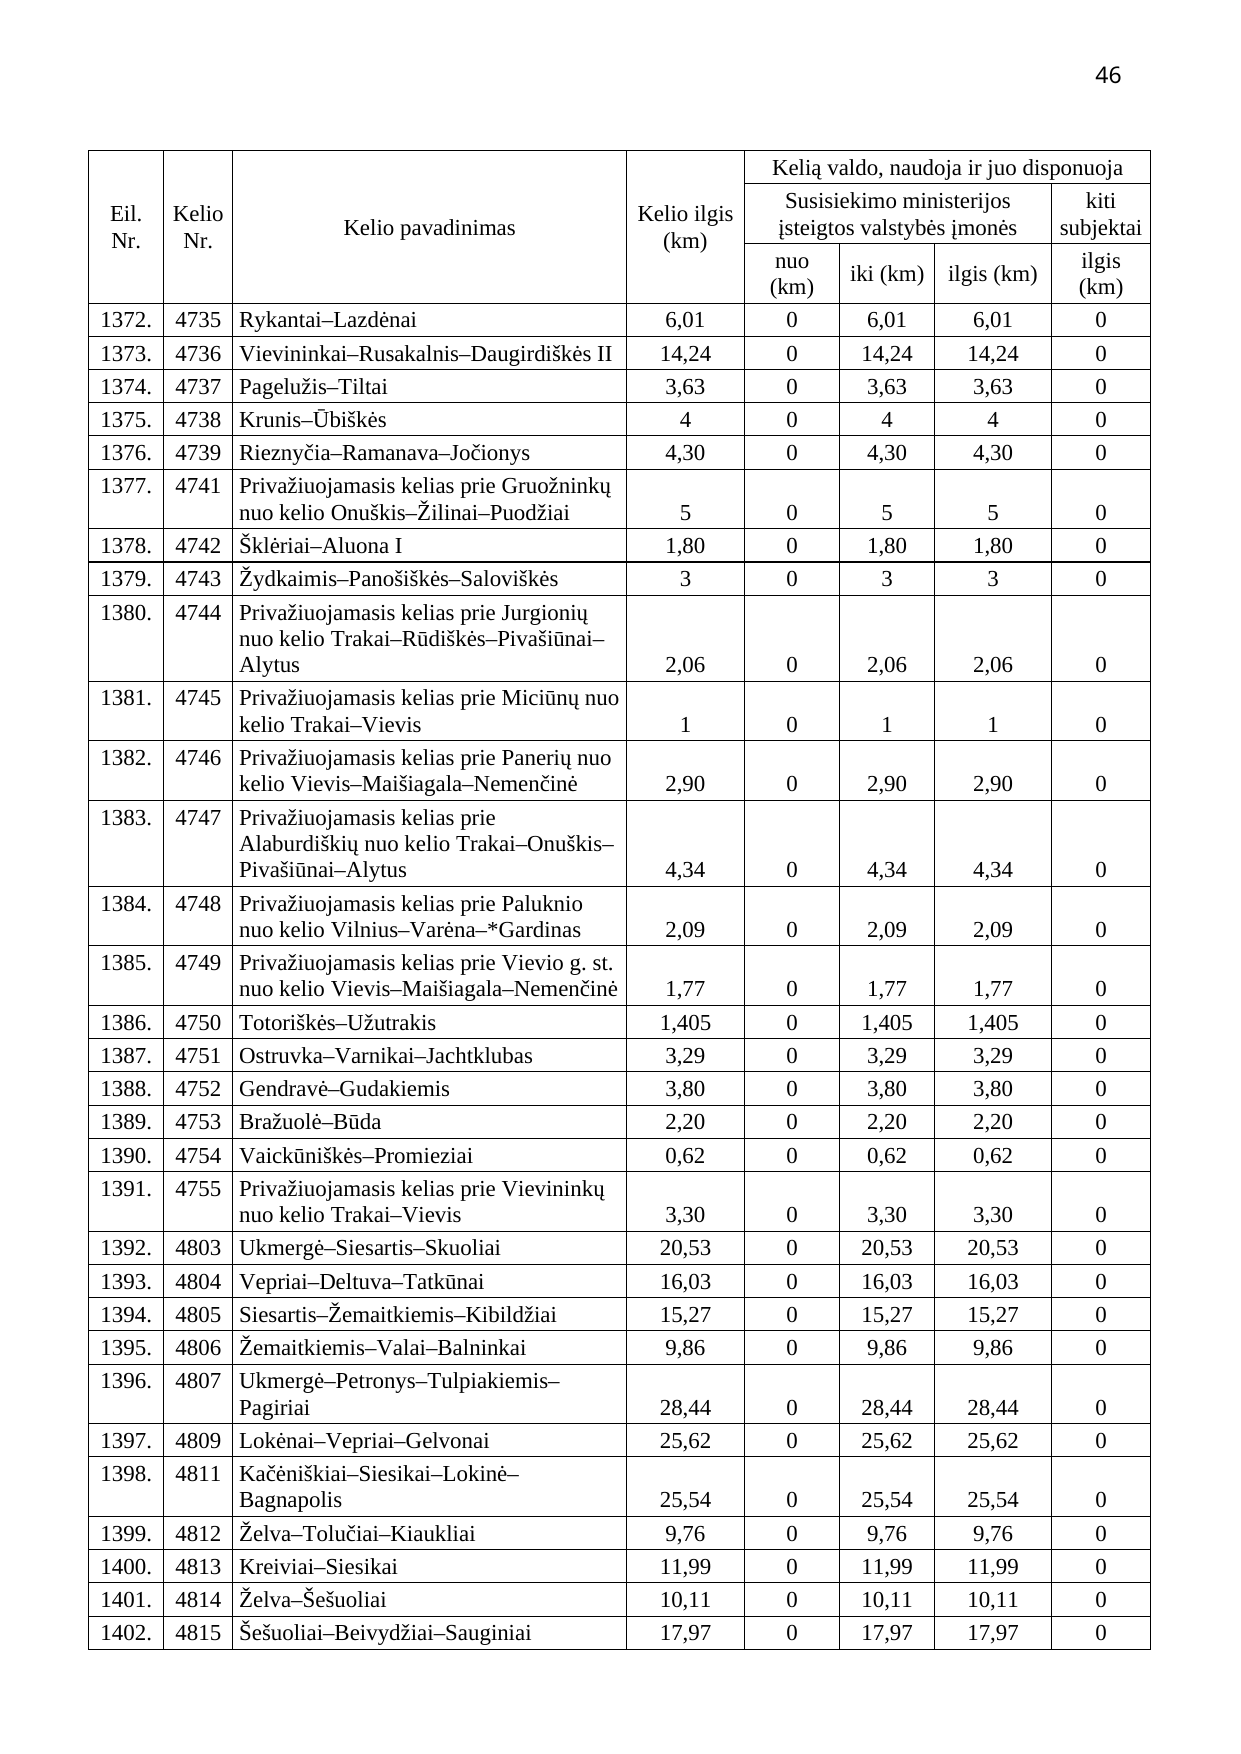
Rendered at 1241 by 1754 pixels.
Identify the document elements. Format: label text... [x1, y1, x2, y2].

table_cell Privažiuojamasis kelias prie Gruožninkų nuo kelio Onuškis–Žilinai–Puodžiai [233, 470, 626, 528]
table_cell 17,97 [840, 1617, 934, 1649]
table_cell 0 [745, 529, 839, 561]
table_cell Privažiuojamasis kelias prie Miciūnų nuo kelio Trakai–Vievis [233, 682, 626, 740]
table_cell 1,80 [627, 529, 744, 561]
table_cell 0 [745, 1550, 839, 1582]
table_cell 6,01 [627, 304, 744, 336]
table_cell 0 [745, 1172, 839, 1231]
table_cell 4 [935, 403, 1051, 435]
table_cell 0 [745, 1298, 839, 1330]
table_cell 0 [745, 1106, 839, 1138]
table_cell 4749 [164, 946, 232, 1005]
table_cell 10,11 [935, 1583, 1051, 1616]
table_cell 1384. [89, 887, 163, 945]
table_cell 9,86 [935, 1331, 1051, 1363]
table_cell 0 [745, 1072, 839, 1104]
table_cell 10,11 [627, 1583, 744, 1616]
table_cell 25,62 [627, 1424, 744, 1456]
table_cell 3,63 [935, 370, 1051, 402]
table_cell Kreiviai–Siesikai [233, 1550, 626, 1582]
table_cell 0 [745, 1424, 839, 1456]
table_cell Privažiuojamasis kelias prie Alaburdiškių nuo kelio Trakai–Onuškis–Pivašiūnai–Alytus [233, 801, 626, 886]
table_cell 3 [935, 563, 1051, 594]
table_cell 10,11 [840, 1583, 934, 1616]
table_cell 1399. [89, 1517, 163, 1549]
table_cell 0 [1052, 1265, 1150, 1297]
table_cell 0 [745, 1457, 839, 1516]
table_cell 0,62 [840, 1139, 934, 1171]
table_cell 1,77 [627, 946, 744, 1005]
table_cell 1 [935, 682, 1051, 740]
table_cell iki (km) [840, 244, 934, 302]
table_cell 1382. [89, 741, 163, 800]
table_cell Ukmergė–Siesartis–Skuoliai [233, 1232, 626, 1264]
table_cell 0 [1052, 1365, 1150, 1423]
table_cell 9,76 [627, 1517, 744, 1549]
table_cell 3 [840, 563, 934, 594]
table_cell 2,90 [935, 741, 1051, 800]
table_cell 1398. [89, 1457, 163, 1516]
table_cell 0 [1052, 1072, 1150, 1104]
table_cell 1383. [89, 801, 163, 886]
table_cell 4735 [164, 304, 232, 336]
table_cell Pagelužis–Tiltai [233, 370, 626, 402]
table_cell Totoriškės–Užutrakis [233, 1006, 626, 1038]
table_cell 5 [840, 470, 934, 528]
table_cell 0 [1052, 370, 1150, 402]
table_cell 4803 [164, 1232, 232, 1264]
table_cell 1374. [89, 370, 163, 402]
table_cell 4751 [164, 1039, 232, 1071]
table_cell 9,76 [935, 1517, 1051, 1549]
table_cell 28,44 [627, 1365, 744, 1423]
table_cell 4753 [164, 1106, 232, 1138]
table_cell 1375. [89, 403, 163, 435]
table_cell Ostruvka–Varnikai–Jachtklubas [233, 1039, 626, 1071]
table_cell 0 [745, 1331, 839, 1363]
table_cell 1389. [89, 1106, 163, 1138]
table_cell Privažiuojamasis kelias prie Jurgionių nuo kelio Trakai–Rūdiškės–Pivašiūnai–Alytus [233, 596, 626, 681]
table_cell 4813 [164, 1550, 232, 1582]
table_cell 2,20 [627, 1106, 744, 1138]
table_cell Želva–Tolučiai–Kiaukliai [233, 1517, 626, 1549]
table_cell 1,80 [935, 529, 1051, 561]
table_cell 4814 [164, 1583, 232, 1616]
table_cell 1392. [89, 1232, 163, 1264]
table_cell 4739 [164, 436, 232, 468]
table_cell 0 [745, 596, 839, 681]
table_cell 0 [1052, 1617, 1150, 1649]
table_cell 0 [1052, 1139, 1150, 1171]
table_cell 4747 [164, 801, 232, 886]
table_header Kelio Nr. [164, 151, 232, 302]
table_cell Privažiuojamasis kelias prie Vievininkų nuo kelio Trakai–Vievis [233, 1172, 626, 1231]
table_cell 4,34 [840, 801, 934, 886]
table_cell Želva–Šešuoliai [233, 1583, 626, 1616]
table_cell 1,80 [840, 529, 934, 561]
table_cell 0 [1052, 403, 1150, 435]
table_cell 0 [1052, 1331, 1150, 1363]
table_cell 16,03 [935, 1265, 1051, 1297]
table_cell 4811 [164, 1457, 232, 1516]
table_cell 1,77 [840, 946, 934, 1005]
table_cell 0 [745, 1517, 839, 1549]
table_cell 0 [1052, 1298, 1150, 1330]
table_cell 4741 [164, 470, 232, 528]
table_cell 11,99 [627, 1550, 744, 1582]
table_header Eil. Nr. [89, 151, 163, 302]
table_cell 4807 [164, 1365, 232, 1423]
table_cell 0 [745, 887, 839, 945]
table_cell 4812 [164, 1517, 232, 1549]
table_cell 3 [627, 563, 744, 594]
table_cell Rieznyčia–Ramanava–Jočionys [233, 436, 626, 468]
table_cell 3,80 [840, 1072, 934, 1104]
table_cell 2,20 [840, 1106, 934, 1138]
table_cell Vievininkai–Rusakalnis–Daugirdiškės II [233, 337, 626, 369]
table_cell 4744 [164, 596, 232, 681]
table_cell Privažiuojamasis kelias prie Vievio g. st. nuo kelio Vievis–Maišiagala–Nemenčinė [233, 946, 626, 1005]
table_cell 2,90 [840, 741, 934, 800]
table_cell 5 [935, 470, 1051, 528]
table_cell 4,34 [627, 801, 744, 886]
table_cell Bražuolė–Būda [233, 1106, 626, 1138]
table_cell 1,77 [935, 946, 1051, 1005]
table_cell Lokėnai–Vepriai–Gelvonai [233, 1424, 626, 1456]
table_cell 3,80 [935, 1072, 1051, 1104]
table_cell Privažiuojamasis kelias prie Paluknio nuo kelio Vilnius–Varėna–*Gardinas [233, 887, 626, 945]
table_cell 4815 [164, 1617, 232, 1649]
table_cell 4806 [164, 1331, 232, 1363]
table_cell 0 [1052, 1039, 1150, 1071]
table_cell 1 [840, 682, 934, 740]
table_cell 1396. [89, 1365, 163, 1423]
table_cell 0 [745, 403, 839, 435]
table_cell 17,97 [627, 1617, 744, 1649]
table_cell 20,53 [627, 1232, 744, 1264]
table_cell 3,80 [627, 1072, 744, 1104]
table_cell 0 [1052, 563, 1150, 594]
table_cell 11,99 [840, 1550, 934, 1582]
table_cell 0 [745, 370, 839, 402]
table_cell 28,44 [935, 1365, 1051, 1423]
table_cell 4752 [164, 1072, 232, 1104]
table_cell Šešuoliai–Beivydžiai–Sauginiai [233, 1617, 626, 1649]
table_cell 0 [1052, 682, 1150, 740]
table_cell 6,01 [935, 304, 1051, 336]
table_cell 0 [1052, 1457, 1150, 1516]
table_cell 0 [1052, 529, 1150, 561]
table_cell 1373. [89, 337, 163, 369]
table_cell 4805 [164, 1298, 232, 1330]
table_cell 3,30 [840, 1172, 934, 1231]
table_cell 0 [745, 1617, 839, 1649]
table_cell 25,62 [840, 1424, 934, 1456]
table_cell 2,90 [627, 741, 744, 800]
table_cell 0 [1052, 337, 1150, 369]
table_cell 1386. [89, 1006, 163, 1038]
table_header Kelio pavadinimas [233, 151, 626, 302]
table_cell 9,86 [627, 1331, 744, 1363]
table_header Kelio ilgis (km) [627, 151, 744, 302]
table_cell Šklėriai–Aluona I [233, 529, 626, 561]
table_cell 1390. [89, 1139, 163, 1171]
table_cell 0 [745, 741, 839, 800]
table_cell 1387. [89, 1039, 163, 1071]
table_cell ilgis (km) [1052, 244, 1150, 302]
table_cell 1 [627, 682, 744, 740]
table_cell Vaickūniškės–Promieziai [233, 1139, 626, 1171]
table_cell 0 [745, 1139, 839, 1171]
table_cell 1,405 [627, 1006, 744, 1038]
table_cell 0 [1052, 1006, 1150, 1038]
table_cell 4,30 [627, 436, 744, 468]
table_cell 6,01 [840, 304, 934, 336]
table_cell 14,24 [935, 337, 1051, 369]
table_cell 1394. [89, 1298, 163, 1330]
table_cell 15,27 [935, 1298, 1051, 1330]
table_cell 1372. [89, 304, 163, 336]
table_cell Žydkaimis–Panošiškės–Saloviškės [233, 563, 626, 594]
table_cell 0,62 [627, 1139, 744, 1171]
table_cell 1381. [89, 682, 163, 740]
table_cell Žemaitkiemis–Valai–Balninkai [233, 1331, 626, 1363]
table_cell 4750 [164, 1006, 232, 1038]
table_cell 2,09 [935, 887, 1051, 945]
table_cell 3,30 [935, 1172, 1051, 1231]
table_cell 15,27 [627, 1298, 744, 1330]
table_cell 0 [1052, 470, 1150, 528]
table_cell 14,24 [840, 337, 934, 369]
table_cell Ukmergė–Petronys–Tulpiakiemis–Pagiriai [233, 1365, 626, 1423]
table_cell 1393. [89, 1265, 163, 1297]
table_cell 0 [745, 470, 839, 528]
table_cell 4,30 [935, 436, 1051, 468]
table_cell 1395. [89, 1331, 163, 1363]
table_cell 3,29 [935, 1039, 1051, 1071]
table_cell 0 [1052, 304, 1150, 336]
table_cell 4809 [164, 1424, 232, 1456]
table_cell 1,405 [935, 1006, 1051, 1038]
table_cell 2,06 [935, 596, 1051, 681]
table_cell 1385. [89, 946, 163, 1005]
table_cell 0 [745, 1365, 839, 1423]
table_cell 1391. [89, 1172, 163, 1231]
table_cell 0 [1052, 596, 1150, 681]
table_cell 0 [1052, 1424, 1150, 1456]
table_cell 20,53 [840, 1232, 934, 1264]
table_cell 17,97 [935, 1617, 1051, 1649]
table_cell Krunis–Ūbiškės [233, 403, 626, 435]
table_cell Kačėniškiai–Siesikai–Lokinė–Bagnapolis [233, 1457, 626, 1516]
table_cell 0 [1052, 946, 1150, 1005]
table_cell 2,09 [840, 887, 934, 945]
table_cell 4804 [164, 1265, 232, 1297]
table_cell 1,405 [840, 1006, 934, 1038]
table_cell 15,27 [840, 1298, 934, 1330]
table_cell Rykantai–Lazdėnai [233, 304, 626, 336]
table_cell 0 [1052, 1550, 1150, 1582]
table_cell Vepriai–Deltuva–Tatkūnai [233, 1265, 626, 1297]
table_cell 0 [745, 304, 839, 336]
table_cell 4755 [164, 1172, 232, 1231]
table_cell 16,03 [627, 1265, 744, 1297]
table_cell 1376. [89, 436, 163, 468]
table_cell 3,63 [627, 370, 744, 402]
table_cell 0 [745, 1583, 839, 1616]
table_cell 4748 [164, 887, 232, 945]
table_cell 4745 [164, 682, 232, 740]
table_cell 0 [745, 1265, 839, 1297]
table_cell 0 [745, 563, 839, 594]
table_cell 4 [840, 403, 934, 435]
table_cell 1380. [89, 596, 163, 681]
table_cell Susisiekimo ministerijos įsteigtos valstybės įmonės [745, 184, 1051, 243]
table_cell 0 [1052, 1172, 1150, 1231]
table_cell 25,62 [935, 1424, 1051, 1456]
table_header Kelią valdo, naudoja ir juo disponuoja [745, 151, 1150, 183]
table_cell 4,34 [935, 801, 1051, 886]
table_cell 5 [627, 470, 744, 528]
table_cell 0 [1052, 887, 1150, 945]
table_cell 1379. [89, 563, 163, 594]
table_cell 9,86 [840, 1331, 934, 1363]
table_cell 0 [745, 1232, 839, 1264]
table_cell 4736 [164, 337, 232, 369]
table_cell 2,09 [627, 887, 744, 945]
table_cell 1402. [89, 1617, 163, 1649]
table_cell 1400. [89, 1550, 163, 1582]
table_cell 4,30 [840, 436, 934, 468]
table_cell 0 [745, 801, 839, 886]
table_cell 4742 [164, 529, 232, 561]
table_cell 1401. [89, 1583, 163, 1616]
table_cell Siesartis–Žemaitkiemis–Kibildžiai [233, 1298, 626, 1330]
table_cell 4737 [164, 370, 232, 402]
table_cell 1397. [89, 1424, 163, 1456]
table_cell 0,62 [935, 1139, 1051, 1171]
table_cell 3,30 [627, 1172, 744, 1231]
table_cell 3,29 [627, 1039, 744, 1071]
table_cell 0 [1052, 1583, 1150, 1616]
table_cell 0 [1052, 801, 1150, 886]
table_cell 0 [1052, 741, 1150, 800]
table_cell 1378. [89, 529, 163, 561]
table_cell kiti subjektai [1052, 184, 1150, 243]
table_cell 11,99 [935, 1550, 1051, 1582]
table_cell 3,29 [840, 1039, 934, 1071]
table_cell 1388. [89, 1072, 163, 1104]
table_cell 2,20 [935, 1106, 1051, 1138]
table_cell 0 [1052, 436, 1150, 468]
table_cell 4743 [164, 563, 232, 594]
table_cell 25,54 [840, 1457, 934, 1516]
table_cell Privažiuojamasis kelias prie Panerių nuo kelio Vievis–Maišiagala–Nemenčinė [233, 741, 626, 800]
table_cell 28,44 [840, 1365, 934, 1423]
table_cell 0 [745, 946, 839, 1005]
table_cell 14,24 [627, 337, 744, 369]
table_cell 0 [745, 1006, 839, 1038]
table_cell Gendravė–Gudakiemis [233, 1072, 626, 1104]
table_cell 25,54 [935, 1457, 1051, 1516]
table_cell 0 [1052, 1232, 1150, 1264]
table_cell 16,03 [840, 1265, 934, 1297]
table_cell 2,06 [627, 596, 744, 681]
table_cell 4746 [164, 741, 232, 800]
table_cell 25,54 [627, 1457, 744, 1516]
table_cell 0 [745, 1039, 839, 1071]
table_cell 0 [745, 436, 839, 468]
table_cell 0 [1052, 1517, 1150, 1549]
table_cell 0 [745, 682, 839, 740]
table_cell 3,63 [840, 370, 934, 402]
table_cell 0 [1052, 1106, 1150, 1138]
table_cell nuo (km) [745, 244, 839, 302]
table_cell 4754 [164, 1139, 232, 1171]
table_cell 2,06 [840, 596, 934, 681]
table_cell 4738 [164, 403, 232, 435]
table_cell 20,53 [935, 1232, 1051, 1264]
table_cell 0 [745, 337, 839, 369]
table_cell 1377. [89, 470, 163, 528]
table_cell ilgis (km) [935, 244, 1051, 302]
table_cell 9,76 [840, 1517, 934, 1549]
table_cell 4 [627, 403, 744, 435]
